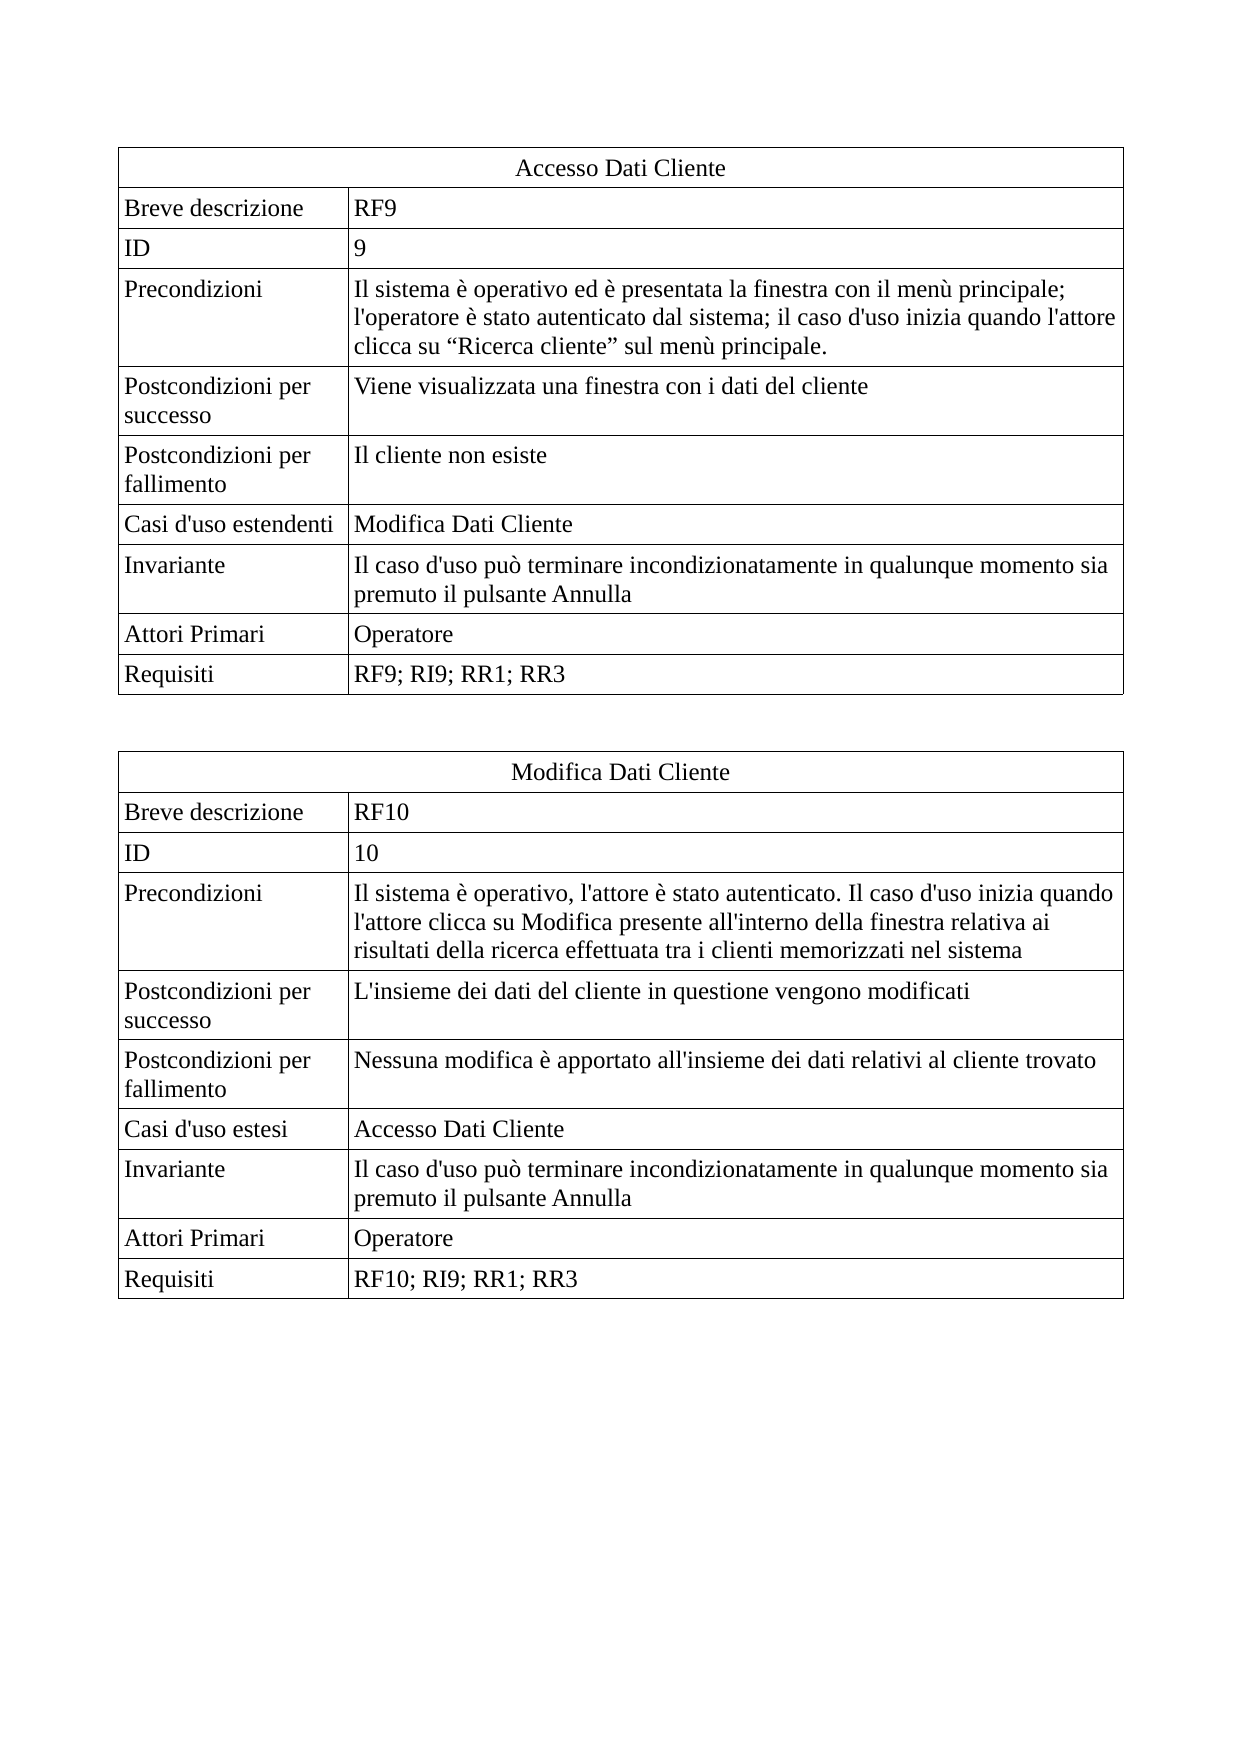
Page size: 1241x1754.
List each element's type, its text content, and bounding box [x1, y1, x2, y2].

table_cell Postcondizioni per fallimento [119, 1040, 348, 1108]
table_cell L'insieme dei dati del cliente in questione vengono modificati [349, 971, 1123, 1039]
table_cell 10 [349, 833, 1123, 872]
table_header Modifica Dati Cliente [119, 752, 1123, 792]
table_cell 9 [349, 229, 1123, 268]
table_cell RF9; RI9; RR1; RR3 [349, 655, 1123, 694]
table_cell Modifica Dati Cliente [349, 505, 1123, 544]
table_cell ID [119, 229, 348, 268]
table_cell Attori Primari [119, 614, 348, 653]
table_cell Operatore [349, 614, 1123, 653]
table_cell Il caso d'uso può terminare incondizionatamente in qualunque momento sia premuto il pulsante Annulla [349, 1150, 1123, 1218]
table_cell Breve descrizione [119, 793, 348, 832]
table_cell Postcondizioni per fallimento [119, 436, 348, 504]
table_cell Casi d'uso estesi [119, 1109, 348, 1148]
table_cell Invariante [119, 1150, 348, 1218]
table_cell Casi d'uso estendenti [119, 505, 348, 544]
table_cell Il cliente non esiste [349, 436, 1123, 504]
table_cell Breve descrizione [119, 188, 348, 227]
table_cell RF10; RI9; RR1; RR3 [349, 1259, 1123, 1298]
table_cell Viene visualizzata una finestra con i dati del cliente [349, 367, 1123, 435]
table_cell Postcondizioni per successo [119, 367, 348, 435]
table_cell Precondizioni [119, 873, 348, 970]
table_cell Postcondizioni per successo [119, 971, 348, 1039]
table_cell Requisiti [119, 1259, 348, 1298]
table_cell Il caso d'uso può terminare incondizionatamente in qualunque momento sia premuto il pulsante Annulla [349, 545, 1123, 613]
table_cell Invariante [119, 545, 348, 613]
table_cell RF9 [349, 188, 1123, 227]
table_cell Il sistema è operativo ed è presentata la finestra con il menù principale; l'operatore è stato autenticato dal sistema; il caso d'uso inizia quando l'attore clicca su “Ricerca cliente” sul menù principale. [349, 269, 1123, 366]
table_cell Il sistema è operativo, l'attore è stato autenticato. Il caso d'uso inizia quando l'attore clicca su Modifica presente all'interno della finestra relativa ai risultati della ricerca effettuata tra i clienti memorizzati nel sistema [349, 873, 1123, 970]
table_cell Precondizioni [119, 269, 348, 366]
table_cell Accesso Dati Cliente [349, 1109, 1123, 1148]
table_cell Attori Primari [119, 1219, 348, 1258]
table_cell Operatore [349, 1219, 1123, 1258]
table_cell Nessuna modifica è apportato all'insieme dei dati relativi al cliente trovato [349, 1040, 1123, 1108]
table_cell ID [119, 833, 348, 872]
table_header Accesso Dati Cliente [119, 148, 1123, 187]
table_cell RF10 [349, 793, 1123, 832]
table_cell Requisiti [119, 655, 348, 694]
